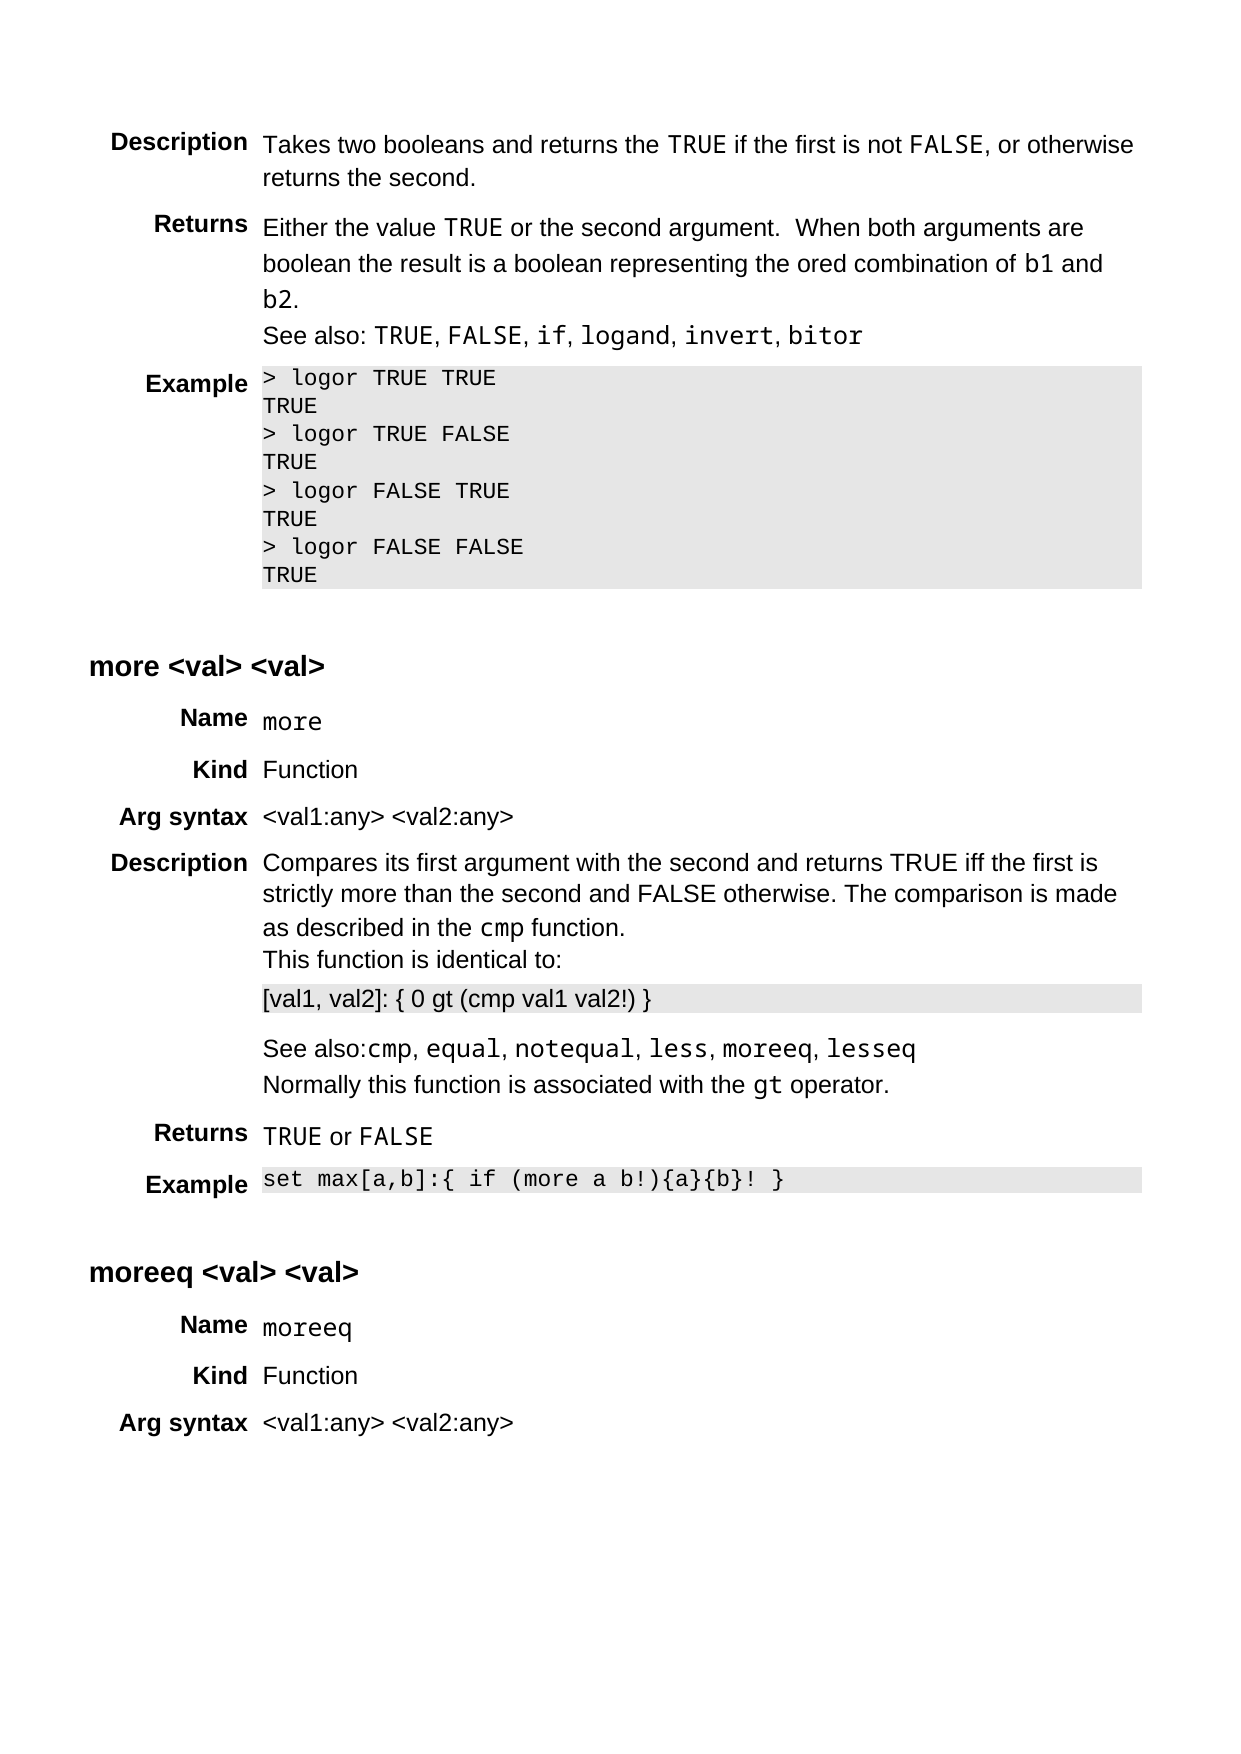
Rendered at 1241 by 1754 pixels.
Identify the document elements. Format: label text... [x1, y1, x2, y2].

table_cell TRUE or FALSE [260, 1109, 1145, 1161]
table_cell Either the value TRUE or the second argument. When both arguments are boolean the result is a boolean representing the ored combination of b1 and b2. See also: TRUE, FALSE, if, logand, invert, bitor [260, 200, 1145, 360]
table_header Name [89, 695, 259, 746]
table_cell Kind [89, 746, 259, 793]
table_cell Example [89, 1161, 259, 1207]
table_cell Function [260, 1353, 1145, 1399]
table_cell > logor TRUE TRUE TRUE > logor TRUE FALSE TRUE > logor FALSE TRUE TRUE > logor FALSE FALSE TRUE [260, 360, 1145, 601]
table_cell Description [89, 839, 259, 1109]
table_header more [260, 695, 1145, 746]
table_cell Arg syntax [89, 793, 259, 839]
table_cell <val1:any> <val2:any> [260, 1399, 1145, 1445]
table_cell <val1:any> <val2:any> [260, 793, 1145, 839]
table_header moreeq [260, 1301, 1145, 1352]
table_cell Arg syntax [89, 1399, 259, 1445]
subtitle more <val> <val> [88, 649, 1145, 682]
table_cell Takes two booleans and returns the TRUE if the first is not FALSE, or otherwise returns the second. [260, 118, 1145, 200]
table_cell set max[a,b]:{ if (more a b!){a}{b}! } [260, 1161, 1145, 1207]
table_cell Function [260, 746, 1145, 793]
table_cell Returns [89, 1109, 259, 1161]
table_cell Description [89, 118, 259, 200]
subtitle moreeq <val> <val> [88, 1255, 1145, 1288]
table_cell Kind [89, 1353, 259, 1399]
table_cell Example [89, 360, 259, 601]
table_header Name [89, 1301, 259, 1352]
table_cell Returns [89, 200, 259, 360]
table_cell Compares its first argument with the second and returns TRUE iff the first is strictly more than the second and FALSE otherwise. The comparison is made as described in the cmp function. This function is identical to: [val1, val2]: { 0 gt (cmp val1 val2!) } See also:cmp, equal, notequal, less, moreeq, lesseq Normally this function is associated with the gt operator. [260, 839, 1145, 1109]
